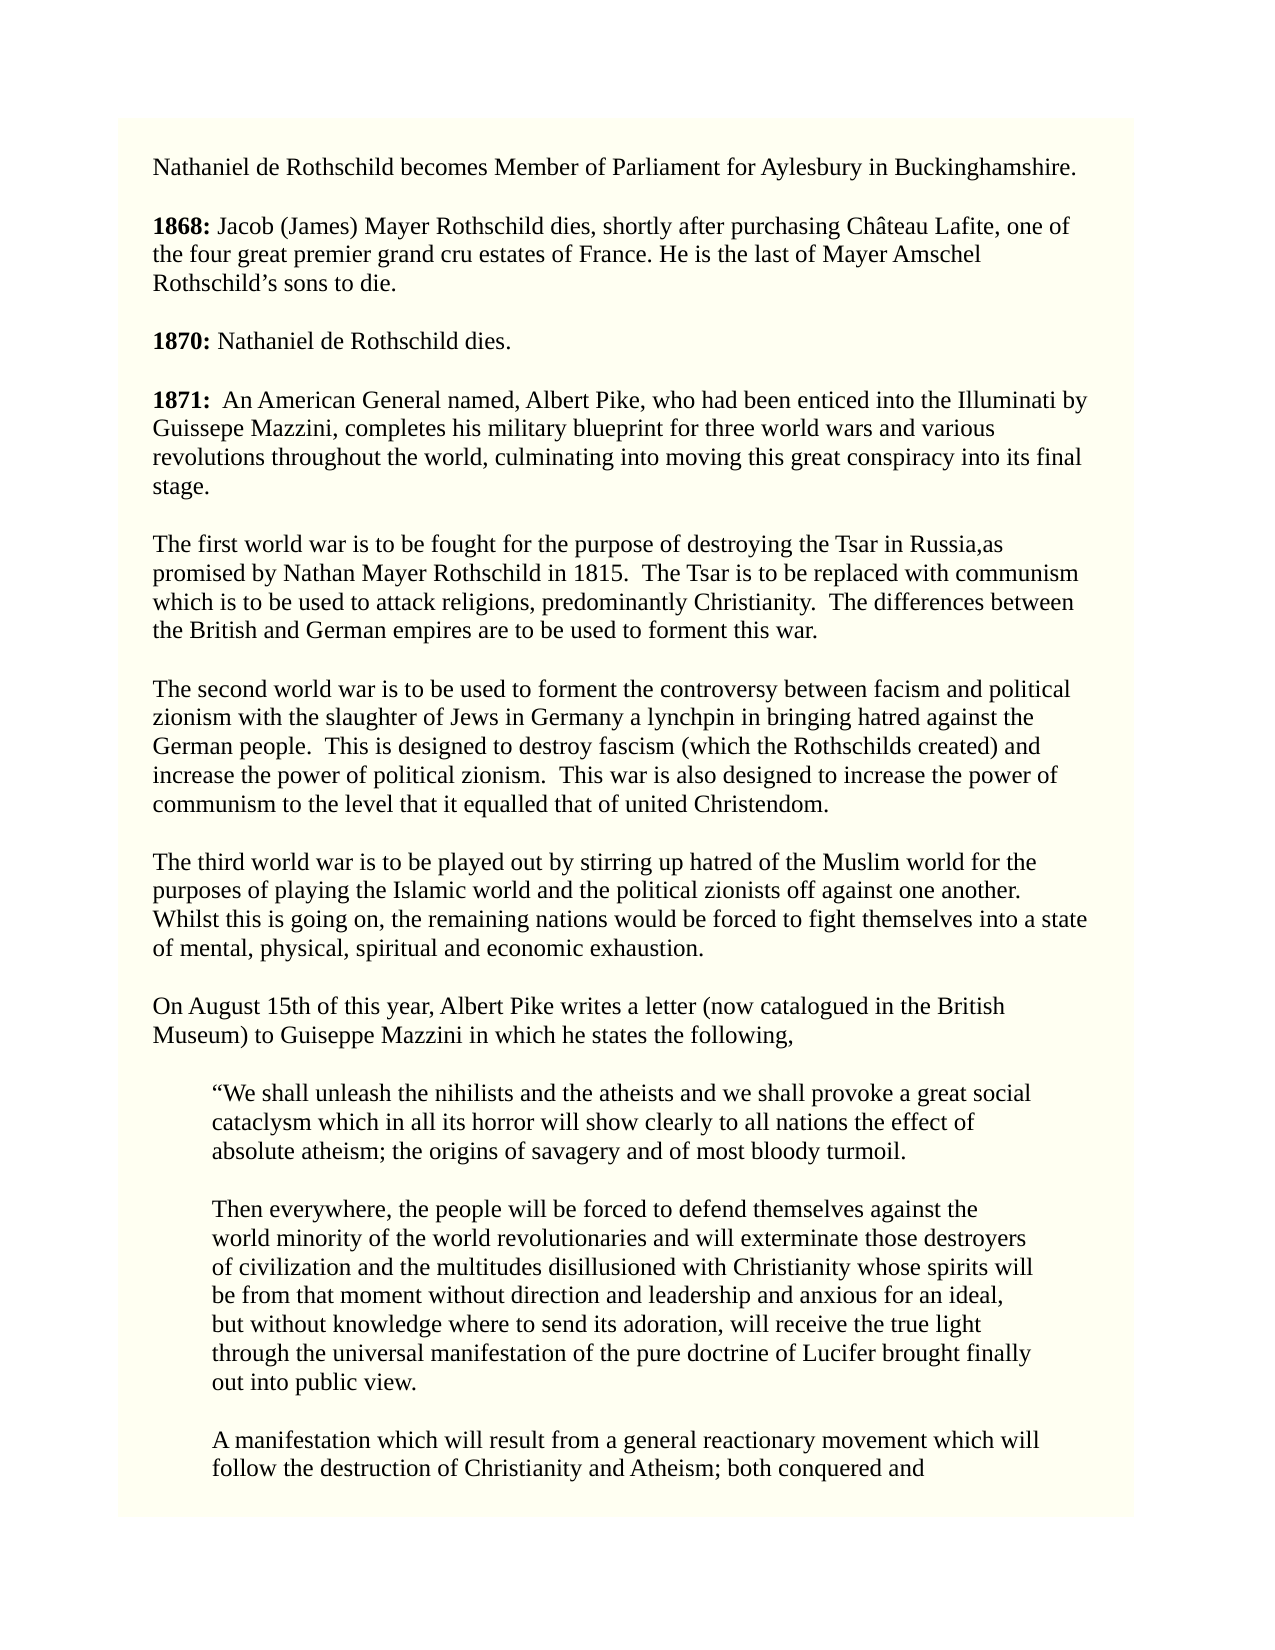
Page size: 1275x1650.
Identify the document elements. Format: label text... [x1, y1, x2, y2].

table_header Nathaniel de Rothschild becomes Member of Parliament for Aylesbury in Buckinghamshire. 1868: Jacob (James) Mayer Rothschild dies, shortly after purchasing Château Lafite, one of the four great premier grand cru estates of France. He is the last of Mayer Amschel Rothschild’s sons to die. 1870: Nathaniel de Rothschild dies. 1871: An American General named, Albert Pike, who had been enticed into the Illuminati by Guissepe Mazzini, completes his military blueprint for three world wars and various revolutions throughout the world, culminating into moving this great conspiracy into its final stage. The first world war is to be fought for the purpose of destroying the Tsar in Russia,as promised by Nathan Mayer Rothschild in 1815. The Tsar is to be replaced with communism which is to be used to attack religions, predominantly Christianity. The differences between the British and German empires are to be used to forment this war. The second world war is to be used to forment the controversy between facism and political zionism with the slaughter of Jews in Germany a lynchpin in bringing hatred against the German people. This is designed to destroy fascism (which the Rothschilds created) and increase the power of political zionism. This war is also designed to increase the power of communism to the level that it equalled that of united Christendom. The third world war is to be played out by stirring up hatred of the Muslim world for the purposes of playing the Islamic world and the political zionists off against one another. Whilst this is going on, the remaining nations would be forced to fight themselves into a state of mental, physical, spiritual and economic exhaustion. On August 15th of this year, Albert Pike writes a letter (now catalogued in the British Museum) to Guiseppe Mazzini in which he states the following, “We shall unleash the nihilists and the atheists and we shall provoke a great social cataclysm which in all its horror will show clearly to all nations the effect of absolute atheism; the origins of savagery and of most bloody turmoil. Then everywhere, the people will be forced to defend themselves against the world minority of the world revolutionaries and will exterminate those destroyers of civilization and the multitudes disillusioned with Christianity whose spirits will be from that moment without direction and leadership and anxious for an ideal, but without knowledge where to send its adoration, will receive the true light through the universal manifestation of the pure doctrine of Lucifer brought finally out into public view. A manifestation which will result from a general reactionary movement which will follow the destruction of Christianity and Atheism; both conquered and [118, 118, 1134, 1517]
